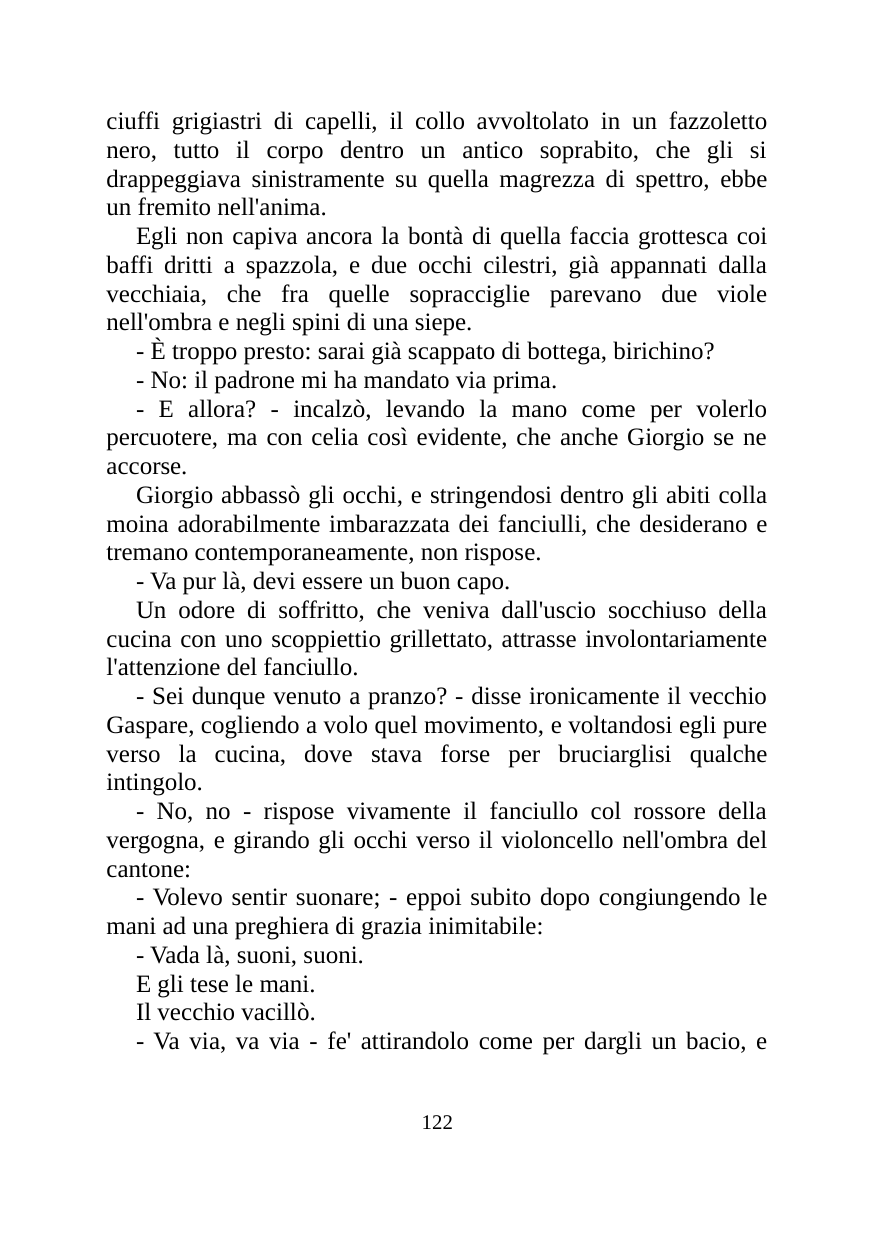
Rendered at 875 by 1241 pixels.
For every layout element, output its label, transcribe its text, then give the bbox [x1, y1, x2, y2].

text - No, no - rispose vivamente il fanciullo col rossore della vergogna, e girando gli occhi verso il violoncello nell'ombra del cantone: [106, 796, 768, 882]
text Un odore di soffritto, che veniva dall'uscio socchiuso della cucina con uno scoppiettio grillettato, attrasse involontariamente l'attenzione del fanciullo. [106, 595, 768, 681]
text - Volevo sentir suonare; - eppoi subito dopo congiungendo le mani ad una preghiera di grazia inimitabile: [106, 882, 768, 940]
text - Vada là, suoni, suoni. [106, 940, 768, 969]
text Il vecchio vacillò. [106, 997, 768, 1026]
text E gli tese le mani. [106, 969, 768, 997]
text - Va pur là, devi essere un buon capo. [106, 566, 768, 595]
text - Sei dunque venuto a pranzo? - disse ironicamente il vecchio Gaspare, cogliendo a volo quel movimento, e voltandosi egli pure verso la cucina, dove stava forse per bruciarglisi qualche intingolo. [106, 681, 768, 796]
text ciuffi grigiastri di capelli, il collo avvoltolato in un fazzoletto nero, tutto il corpo dentro un antico soprabito, che gli si drappeggiava sinistramente su quella magrezza di spettro, ebbe un fremito nell'anima. [106, 106, 768, 221]
text Giorgio abbassò gli occhi, e stringendosi dentro gli abiti colla moina adorabilmente imbarazzata dei fanciulli, che desiderano e tremano contemporaneamente, non rispose. [106, 480, 768, 566]
text - E allora? - incalzò, levando la mano come per volerlo percuotere, ma con celia così evidente, che anche Giorgio se ne accorse. [106, 394, 768, 480]
text - No: il padrone mi ha mandato via prima. [106, 365, 768, 394]
text Egli non capiva ancora la bontà di quella faccia grottesca coi baffi dritti a spazzola, e due occhi cilestri, già appannati dalla vecchiaia, che fra quelle sopracciglie parevano due viole nell'ombra e negli spini di una siepe. [106, 221, 768, 336]
text - È troppo presto: sarai già scappato di bottega, birichino? [106, 336, 768, 365]
text - Va via, va via - fe' attirandolo come per dargli un bacio, e [106, 1026, 768, 1055]
